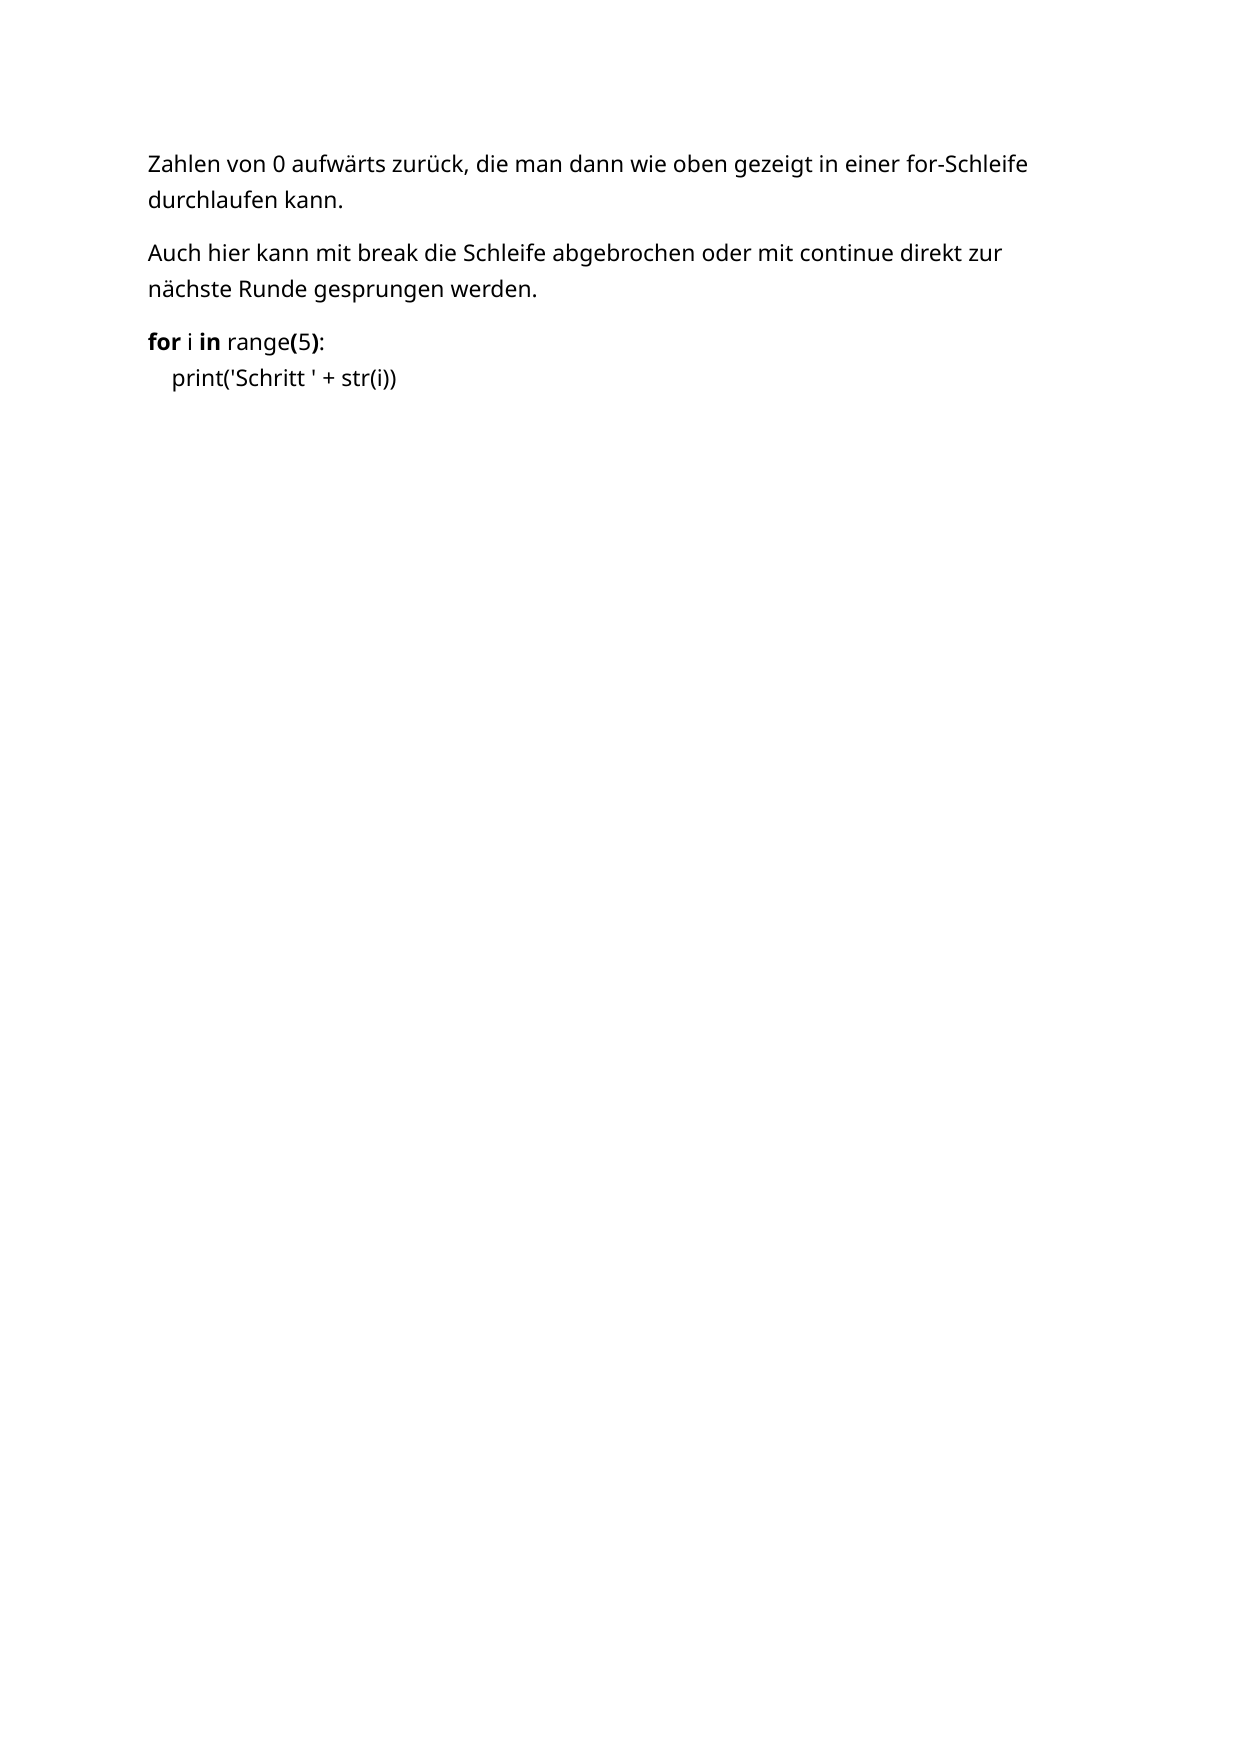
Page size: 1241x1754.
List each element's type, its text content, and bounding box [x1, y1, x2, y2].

text Auch hier kann mit break die Schleife abgebrochen oder mit continue direkt zur nächste Runde gesprungen werden. [148, 237, 1093, 304]
text for i in range(5): print('Schritt ' + str(i)) [148, 326, 1093, 393]
text Zahlen von 0 aufwärts zurück, die man dann wie oben gezeigt in einer for-Schleife durchlaufen kann. [148, 148, 1093, 215]
